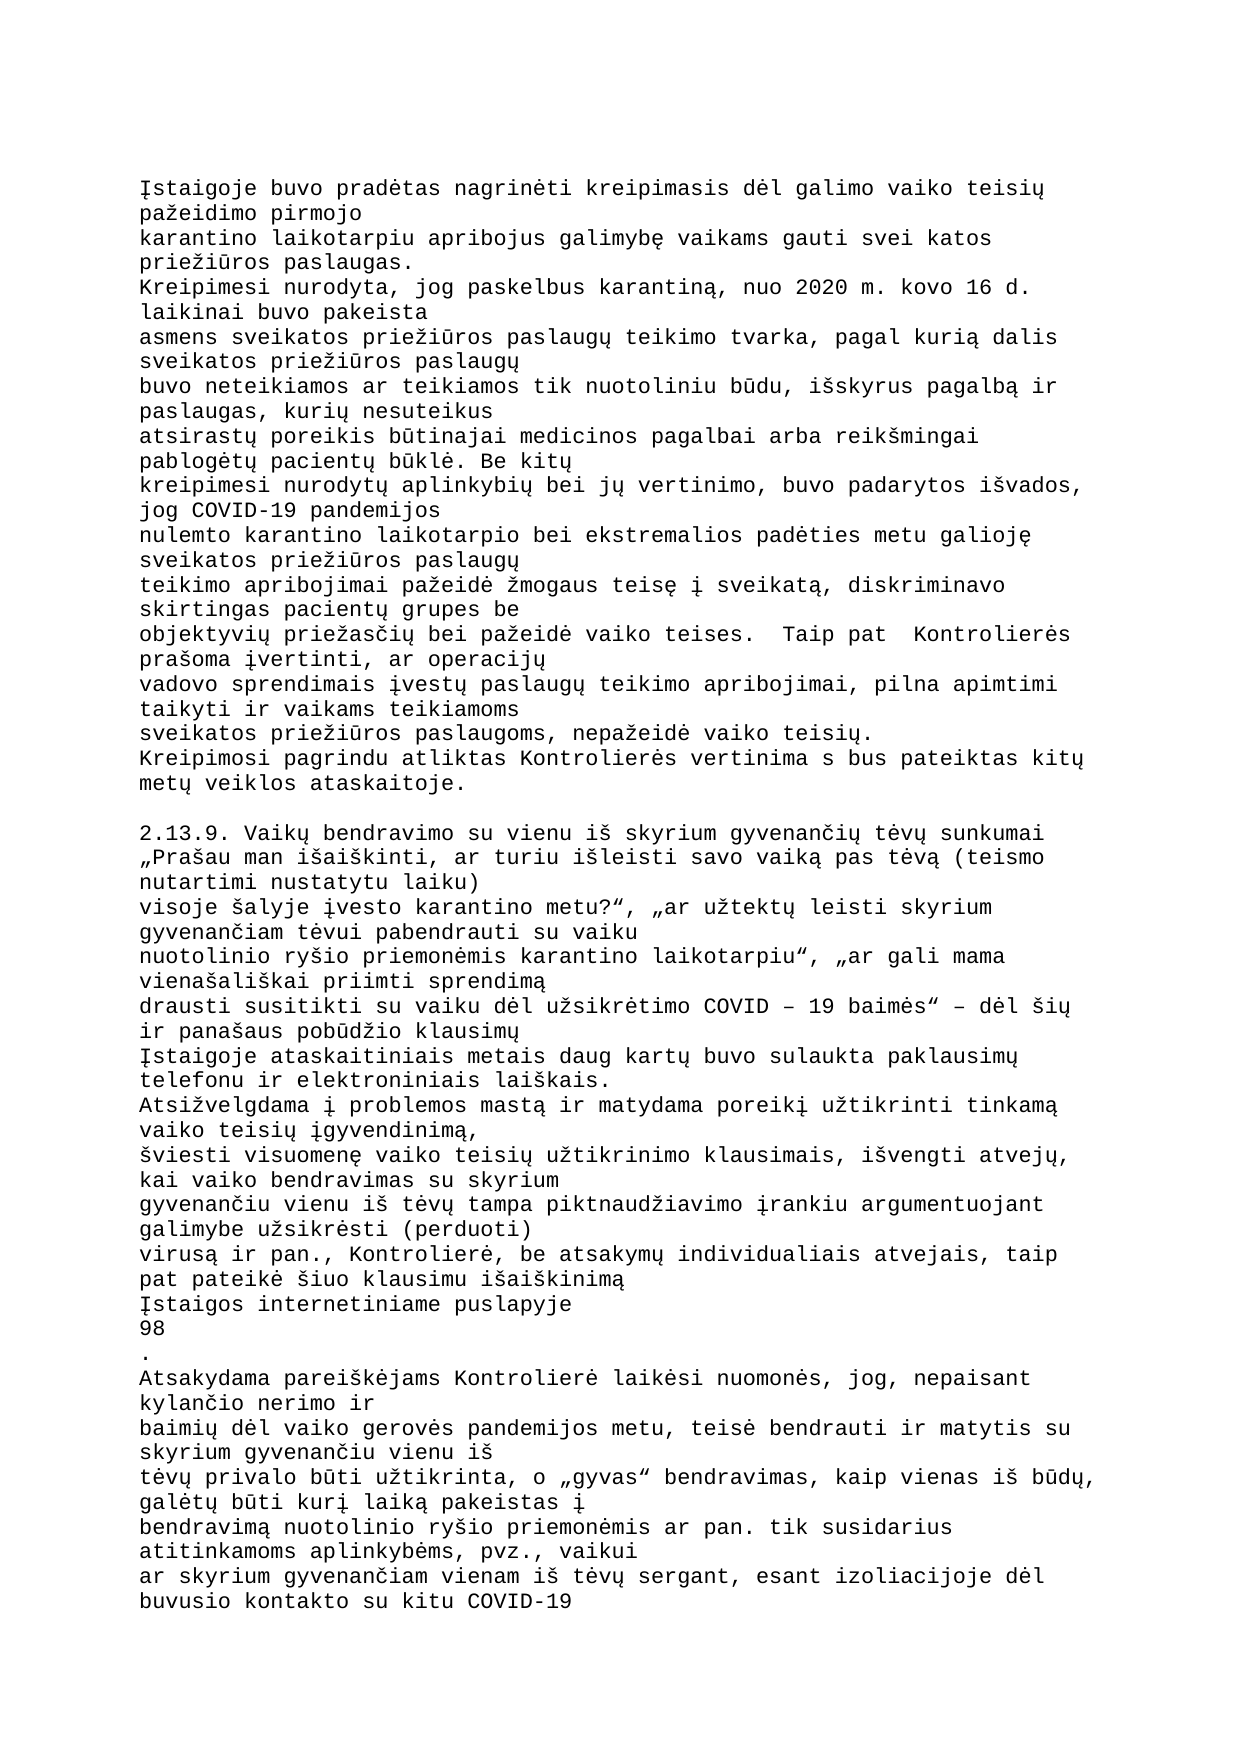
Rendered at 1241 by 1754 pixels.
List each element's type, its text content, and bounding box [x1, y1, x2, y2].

text buvo neteikiamos ar teikiamos tik nuotoliniu būdu, išskyrus pagalbą ir paslaugas, kurių nesuteikus [139, 376, 1101, 425]
text 2.13.9. Vaikų bendravimo su vienu iš skyrium gyvenančių tėvų sunkumai [139, 822, 1101, 847]
text Atsakydama pareiškėjams Kontrolierė laikėsi nuomonės, jog, nepaisant kylančio nerimo ir [139, 1367, 1101, 1417]
text „Prašau man išaiškinti, ar turiu išleisti savo vaiką pas tėvą (teismo nutartimi nustatytu laiku) [139, 847, 1101, 896]
text baimių dėl vaiko gerovės pandemijos metu, teisė bendrauti ir matytis su skyrium gyvenančiu vienu iš [139, 1417, 1101, 1466]
text visoje šalyje įvesto karantino metu?“, „ar užtektų leisti skyrium gyvenančiam tėvui pabendrauti su vaiku [139, 896, 1101, 946]
text gyvenančiu vienu iš tėvų tampa piktnaudžiavimo įrankiu argumentuojant galimybe užsikrėsti (perduoti) [139, 1194, 1101, 1243]
text ar skyrium gyvenančiam vienam iš tėvų sergant, esant izoliacijoje dėl buvusio kontakto su kitu COVID-19 [139, 1566, 1101, 1615]
text nulemto karantino laikotarpio bei ekstremalios padėties metu galioję sveikatos priežiūros paslaugų [139, 524, 1101, 574]
text Įstaigos internetiniame puslapyje [139, 1293, 1101, 1318]
text Įstaigoje ataskaitiniais metais daug kartų buvo sulaukta paklausimų telefonu ir elektroniniais laiškais. [139, 1045, 1101, 1094]
text bendravimą nuotolinio ryšio priemonėmis ar pan. tik susidarius atitinkamoms aplinkybėms, pvz., vaikui [139, 1516, 1101, 1566]
text virusą ir pan., Kontrolierė, be atsakymų individualiais atvejais, taip pat pateikė šiuo klausimu išaiškinimą [139, 1243, 1101, 1293]
text teikimo apribojimai pažeidė žmogaus teisę į sveikatą, diskriminavo skirtingas pacientų grupes be [139, 574, 1101, 623]
text Kreipimesi nurodyta, jog paskelbus karantiną, nuo 2020 m. kovo 16 d. laikinai buvo pakeista [139, 276, 1101, 326]
text Įstaigoje buvo pradėtas nagrinėti kreipimasis dėl galimo vaiko teisių pažeidimo pirmojo [139, 177, 1101, 227]
text asmens sveikatos priežiūros paslaugų teikimo tvarka, pagal kurią dalis sveikatos priežiūros paslaugų [139, 326, 1101, 376]
text atsirastų poreikis būtinajai medicinos pagalbai arba reikšmingai pablogėtų pacientų būklė. Be kitų [139, 425, 1101, 475]
text Kreipimosi pagrindu atliktas Kontrolierės vertinima s bus pateiktas kitų metų veiklos ataskaitoje. [139, 747, 1101, 797]
text nuotolinio ryšio priemonėmis karantino laikotarpiu“, „ar gali mama vienašališkai priimti sprendimą [139, 946, 1101, 995]
text tėvų privalo būti užtikrinta, o „gyvas“ bendravimas, kaip vienas iš būdų, galėtų būti kurį laiką pakeistas į [139, 1466, 1101, 1516]
text šviesti visuomenę vaiko teisių užtikrinimo klausimais, išvengti atvejų, kai vaiko bendravimas su skyrium [139, 1144, 1101, 1194]
text . [139, 1342, 1101, 1367]
text kreipimesi nurodytų aplinkybių bei jų vertinimo, buvo padarytos išvados, jog COVID-19 pandemijos [139, 475, 1101, 524]
text Atsižvelgdama į problemos mastą ir matydama poreikį užtikrinti tinkamą vaiko teisių įgyvendinimą, [139, 1094, 1101, 1144]
text sveikatos priežiūros paslaugoms, nepažeidė vaiko teisių. [139, 723, 1101, 747]
text objektyvių priežasčių bei pažeidė vaiko teises. Taip pat Kontrolierės prašoma įvertinti, ar operacijų [139, 623, 1101, 673]
text 98 [139, 1318, 1101, 1342]
text karantino laikotarpiu apribojus galimybę vaikams gauti svei katos priežiūros paslaugas. [139, 227, 1101, 276]
text drausti susitikti su vaiku dėl užsikrėtimo COVID – 19 baimės“ – dėl šių ir panašaus pobūdžio klausimų [139, 995, 1101, 1045]
text vadovo sprendimais įvestų paslaugų teikimo apribojimai, pilna apimtimi taikyti ir vaikams teikiamoms [139, 673, 1101, 723]
